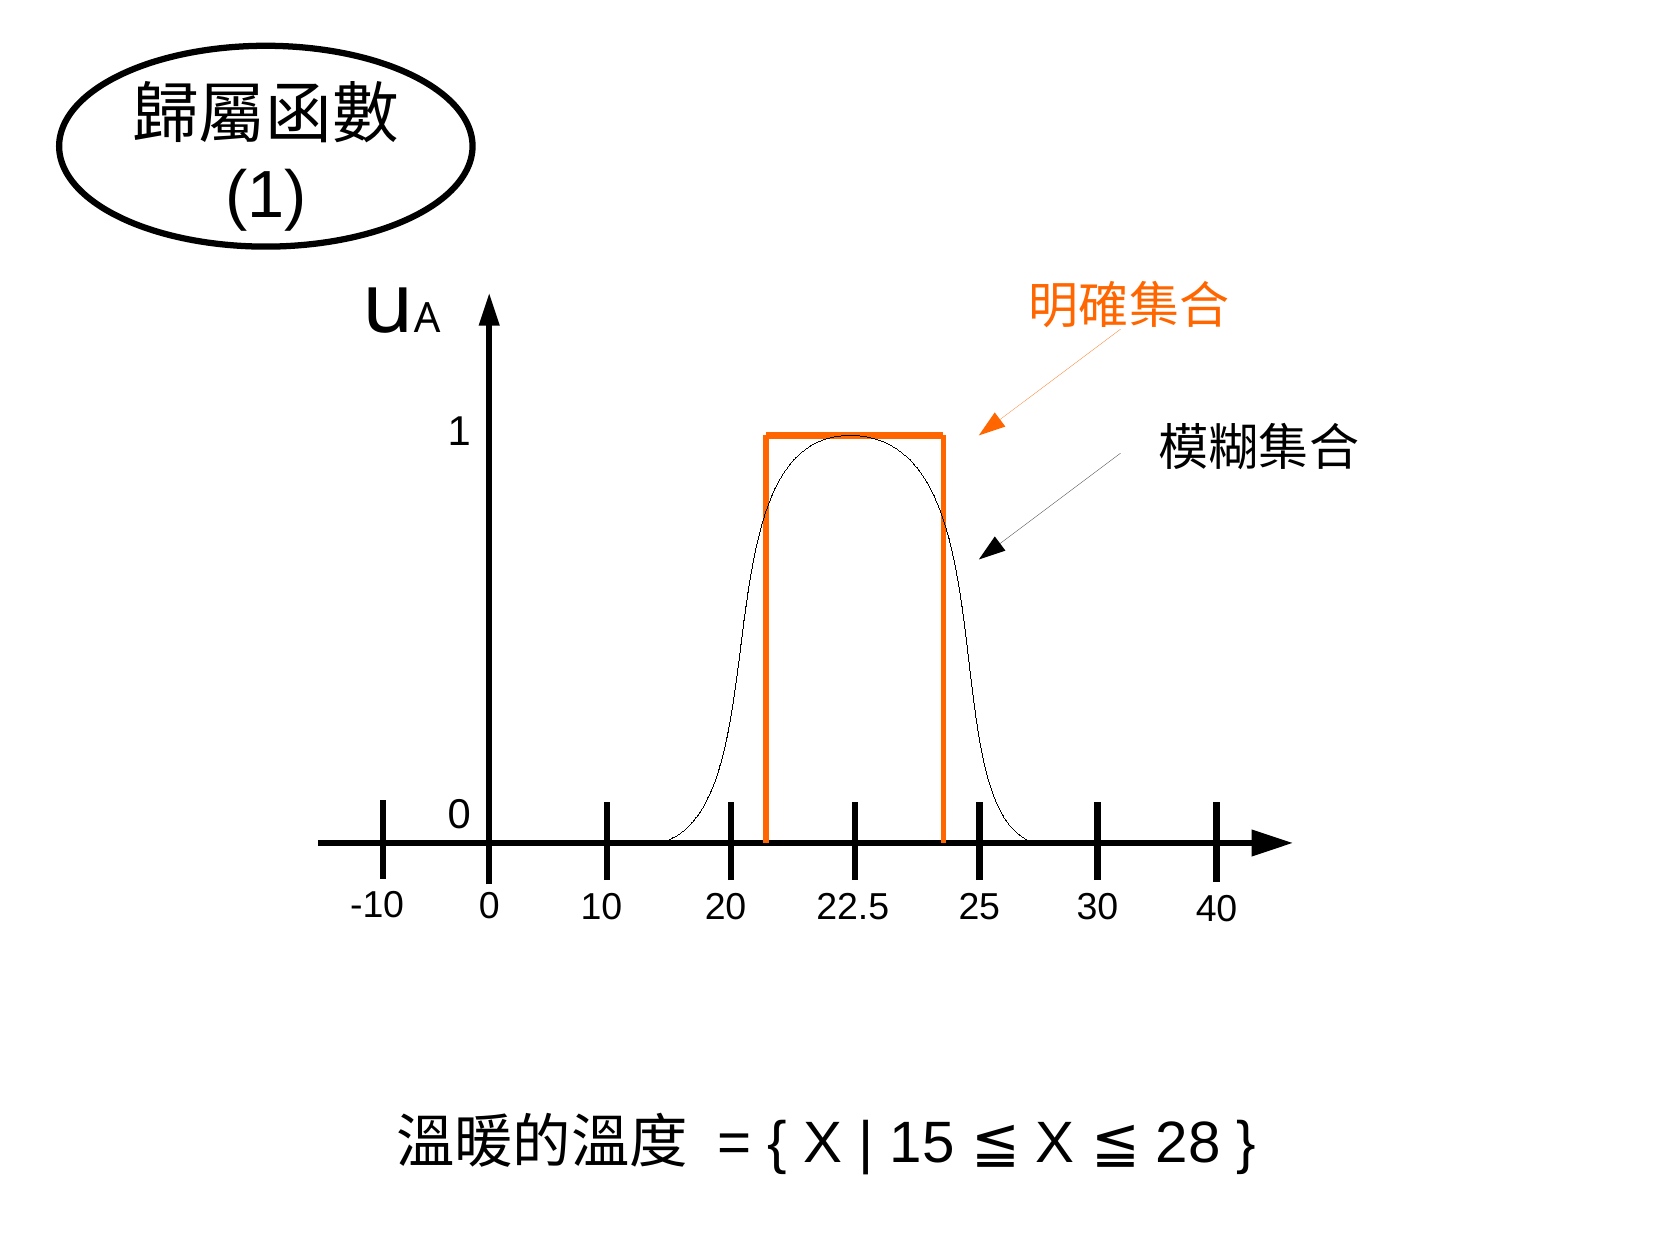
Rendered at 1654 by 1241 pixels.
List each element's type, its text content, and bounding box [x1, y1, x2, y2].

text_box 歸屬函數 (1) [59, 45, 473, 239]
text_box 0 [417, 783, 501, 846]
text_box 30 [1050, 855, 1145, 958]
text_box 溫暖的溫度 = { X | 15 ≦ X ≦ 28 } [0, 1043, 1654, 1231]
text_box 40 [1168, 856, 1265, 962]
text_box 0 [441, 854, 537, 958]
text_box 10 [554, 854, 649, 958]
text_box 明確集合 [1014, 258, 1251, 332]
text_box 25 [932, 855, 1027, 958]
text_box 模糊集合 [1144, 400, 1381, 474]
text_box 20 [678, 854, 773, 958]
text_box uA [183, 234, 621, 367]
text_box 1 [417, 400, 501, 462]
text_box -10 [329, 853, 425, 956]
text_box 22.5 [796, 855, 910, 958]
